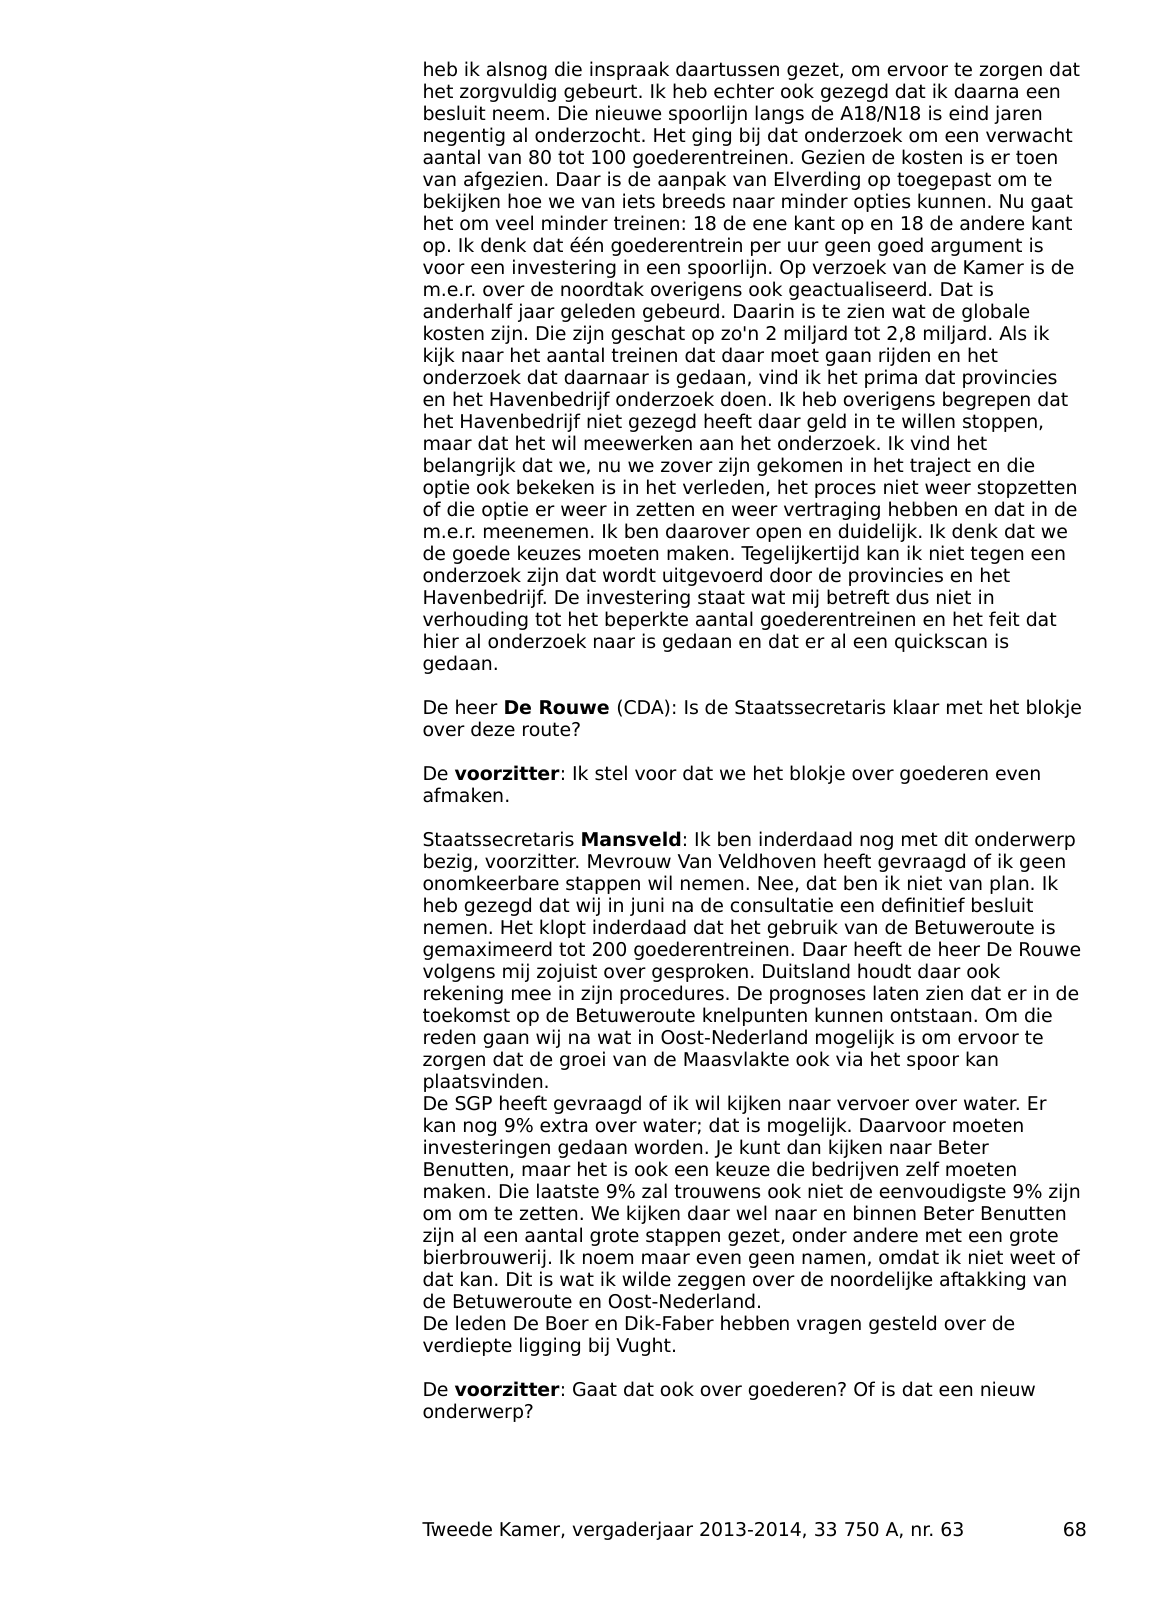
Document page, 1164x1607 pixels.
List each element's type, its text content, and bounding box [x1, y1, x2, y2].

text De leden De Boer en Dik-Faber hebben vragen gesteld over de verdiepte ligging bij Vught. [422, 1312, 1087, 1356]
text De voorzitter: Gaat dat ook over goederen? Of is dat een nieuw onderwerp? [422, 1379, 1087, 1423]
text De SGP heeft gevraagd of ik wil kijken naar vervoer over water. Er kan nog 9% extra over water; dat is mogelijk. Daarvoor moeten investeringen gedaan worden. Je kunt dan kijken naar Beter Benutten, maar het is ook een keuze die bedrijven zelf moeten maken. Die laatste 9% zal trouwens ook niet de eenvoudigste 9% zijn om om te zetten. We kijken daar wel naar en binnen Beter Benutten zijn al een aantal grote stappen gezet, onder andere met een grote bierbrouwerij. Ik noem maar even geen namen, omdat ik niet weet of dat kan. Dit is wat ik wilde zeggen over de noordelijke aftakking van de Betuweroute en Oost-Nederland. [422, 1093, 1087, 1312]
text De heer De Rouwe (CDA): Is de Staatssecretaris klaar met het blokje over deze route? [422, 697, 1087, 741]
text De voorzitter: Ik stel voor dat we het blokje over goederen even afmaken. [422, 763, 1087, 807]
text Staatssecretaris Mansveld: Ik ben inderdaad nog met dit onderwerp bezig, voorzitter. Mevrouw Van Veldhoven heeft gevraagd of ik geen onomkeerbare stappen wil nemen. Nee, dat ben ik niet van plan. Ik heb gezegd dat wij in juni na de consultatie een definitief besluit nemen. Het klopt inderdaad dat het gebruik van de Betuweroute is gemaximeerd tot 200 goederentreinen. Daar heeft de heer De Rouwe volgens mij zojuist over gesproken. Duitsland houdt daar ook rekening mee in zijn procedures. De prognoses laten zien dat er in de toekomst op de Betuweroute knelpunten kunnen ontstaan. Om die reden gaan wij na wat in Oost-Nederland mogelijk is om ervoor te zorgen dat de groei van de Maasvlakte ook via het spoor kan plaatsvinden. [422, 829, 1087, 1093]
text heb ik alsnog die inspraak daartussen gezet, om ervoor te zorgen dat het zorgvuldig gebeurt. Ik heb echter ook gezegd dat ik daarna een besluit neem. Die nieuwe spoorlijn langs de A18/N18 is eind jaren negentig al onderzocht. Het ging bij dat onderzoek om een verwacht aantal van 80 tot 100 goederentreinen. Gezien de kosten is er toen van afgezien. Daar is de aanpak van Elverding op toegepast om te bekijken hoe we van iets breeds naar minder opties kunnen. Nu gaat het om veel minder treinen: 18 de ene kant op en 18 de andere kant op. Ik denk dat één goederentrein per uur geen goed argument is voor een investering in een spoorlijn. Op verzoek van de Kamer is de m.e.r. over de noordtak overigens ook geactualiseerd. Dat is anderhalf jaar geleden gebeurd. Daarin is te zien wat de globale kosten zijn. Die zijn geschat op zo'n 2 miljard tot 2,8 miljard. Als ik kijk naar het aantal treinen dat daar moet gaan rijden en het onderzoek dat daarnaar is gedaan, vind ik het prima dat provincies en het Havenbedrijf onderzoek doen. Ik heb overigens begrepen dat het Havenbedrijf niet gezegd heeft daar geld in te willen stoppen, maar dat het wil meewerken aan het onderzoek. Ik vind het belangrijk dat we, nu we zover zijn gekomen in het traject en die optie ook bekeken is in het verleden, het proces niet weer stopzetten of die optie er weer in zetten en weer vertraging hebben en dat in de m.e.r. meenemen. Ik ben daarover open en duidelijk. Ik denk dat we de goede keuzes moeten maken. Tegelijkertijd kan ik niet tegen een onderzoek zijn dat wordt uitgevoerd door de provincies en het Havenbedrijf. De investering staat wat mij betreft dus niet in verhouding tot het beperkte aantal goederentreinen en het feit dat hier al onderzoek naar is gedaan en dat er al een quickscan is gedaan. [422, 59, 1087, 674]
